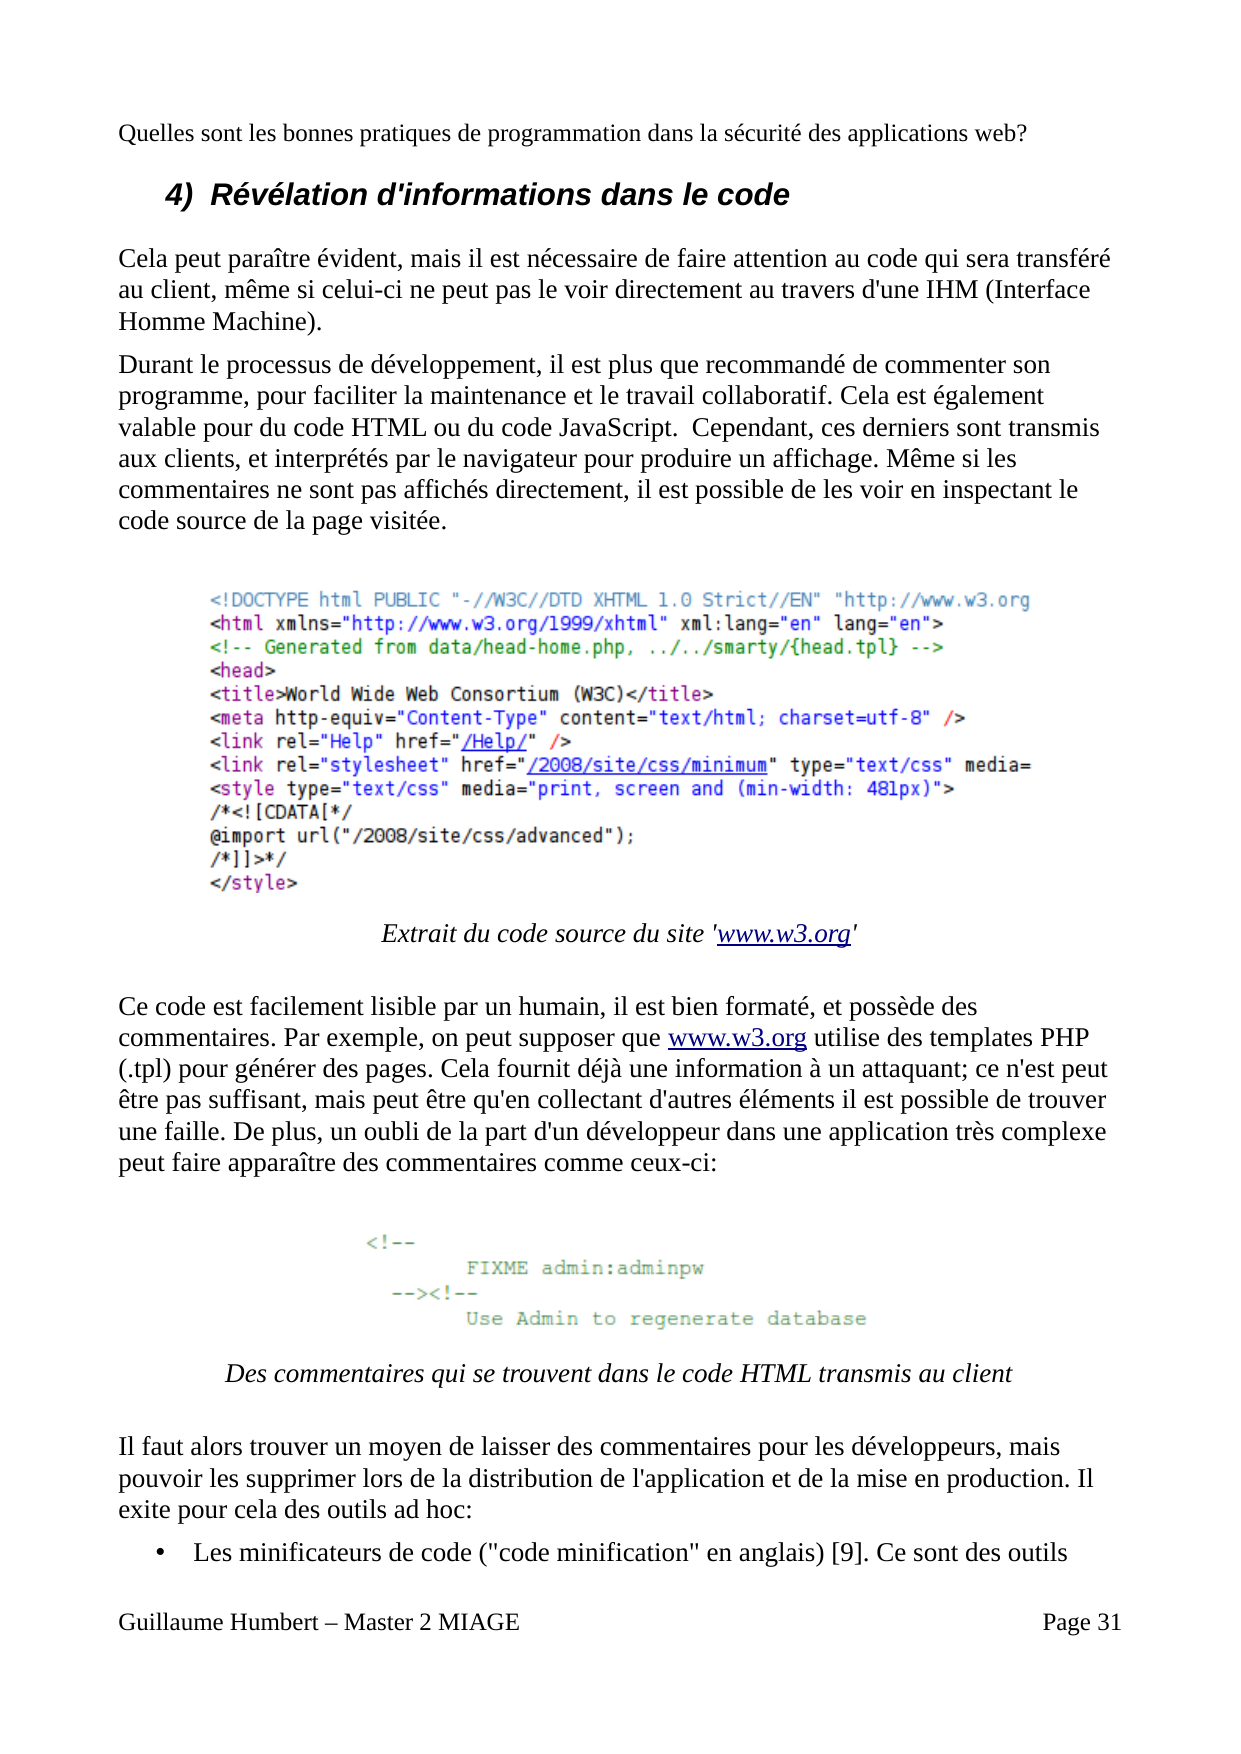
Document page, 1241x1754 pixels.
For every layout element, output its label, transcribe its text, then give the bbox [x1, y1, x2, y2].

list Les minificateurs de code ("code minification" en anglais) [9]. Ce sont des outils [156, 1536, 1122, 1568]
text Il faut alors trouver un moyen de laisser des commentaires pour les développeurs, mais pouvoir les supprimer lors de la distribution de l'application et de la mise en production. Il exite pour cela des outils ad hoc: [118, 1431, 1122, 1524]
picture [363, 1231, 877, 1333]
text Des commentaires qui se trouvent dans le code HTML transmis au client [118, 1357, 1122, 1388]
text Ce code est facilement lisible par un humain, il est bien formaté, et possède des commentaires. Par exemple, on peut supposer que www.w3.org utilise des templates PHP (.tpl) pour générer des pages. Cela fournit déjà une information à un attaquant; ce n'est peut être pas suffisant, mais peut être qu'en collectant d'autres éléments il est possible de trouver une faille. De plus, un oubli de la part d'un développeur dans une application très complexe peut faire apparaître des commentaires comme ceux-ci: [118, 990, 1122, 1177]
text Extrait du code source du site 'www.w3.org' [118, 917, 1122, 948]
picture [208, 589, 1032, 893]
text Cela peut paraître évident, mais il est nécessaire de faire attention au code qui sera transféré au client, même si celui-ci ne peut pas le voir directement au travers d'une IHM (Interface Homme Machine). [118, 242, 1122, 336]
subtitle Révélation d'informations dans le code [165, 176, 1122, 212]
text Durant le processus de développement, il est plus que recommandé de commenter son programme, pour faciliter la maintenance et le travail collaboratif. Cela est également valable pour du code HTML ou du code JavaScript. Cependant, ces derniers sont transmis aux clients, et interprétés par le navigateur pour produire un affichage. Même si les commentaires ne sont pas affichés directement, il est possible de les voir en inspectant le code source de la page visitée. [118, 348, 1122, 535]
